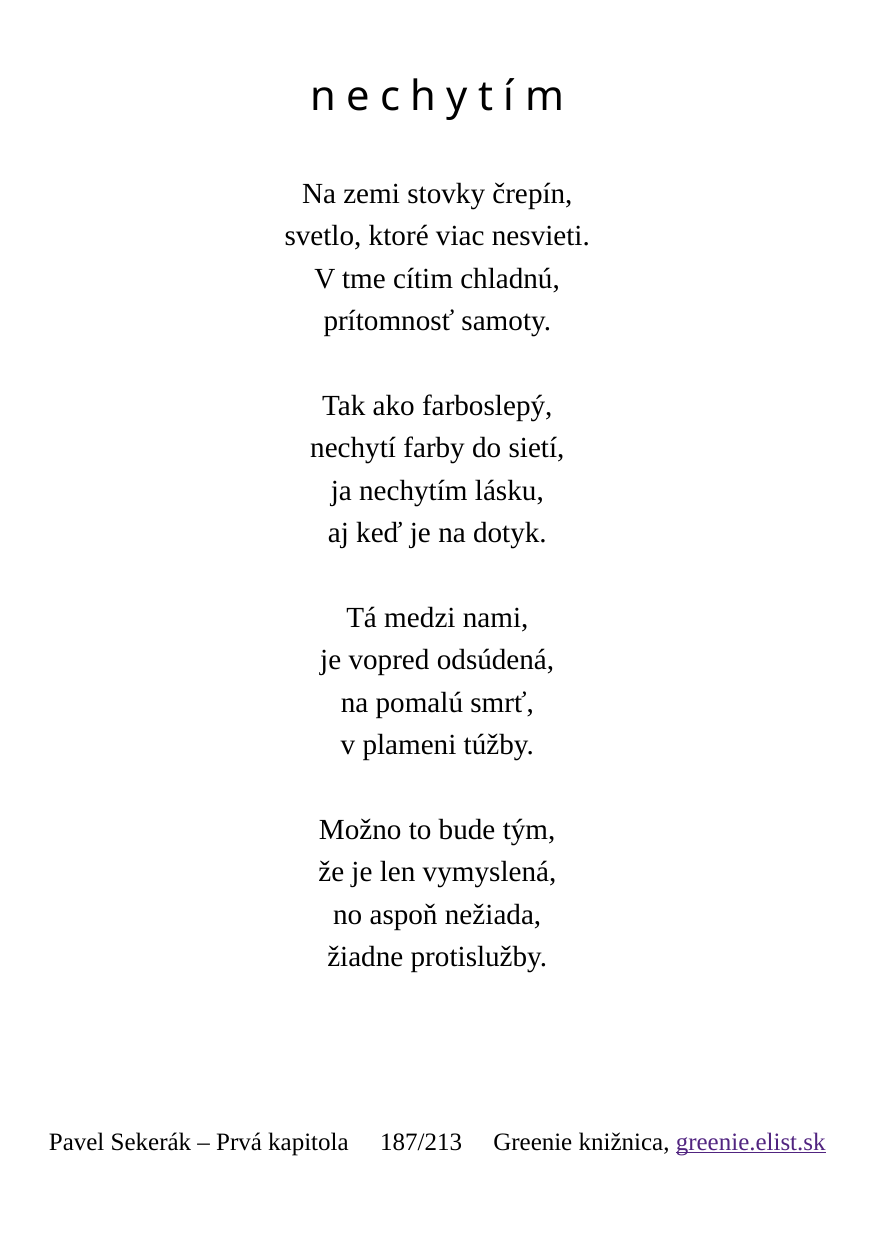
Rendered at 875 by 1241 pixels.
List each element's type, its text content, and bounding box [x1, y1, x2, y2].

text Tá medzi nami, [41, 600, 833, 633]
text ja nechytím lásku, [41, 473, 833, 506]
text svetlo, ktoré viac nesvieti. [41, 218, 833, 252]
text žiadne protislužby. [41, 939, 833, 973]
text v plameni túžby. [41, 727, 833, 761]
text Možno to bude tým, [41, 812, 833, 846]
text Tak ako farboslepý, [41, 388, 833, 422]
text aj keď je na dotyk. [41, 515, 833, 549]
text no aspoň nežiada, [41, 897, 833, 930]
subtitle nechytím [41, 66, 833, 123]
text V tme cítim chladnú, [41, 261, 833, 294]
text na pomalú smrť, [41, 685, 833, 718]
text nechytí farby do sietí, [41, 430, 833, 464]
text že je len vymyslená, [41, 854, 833, 888]
text prítomnosť samoty. [41, 303, 833, 337]
text Na zemi stovky črepín, [41, 176, 833, 209]
text je vopred odsúdená, [41, 642, 833, 676]
